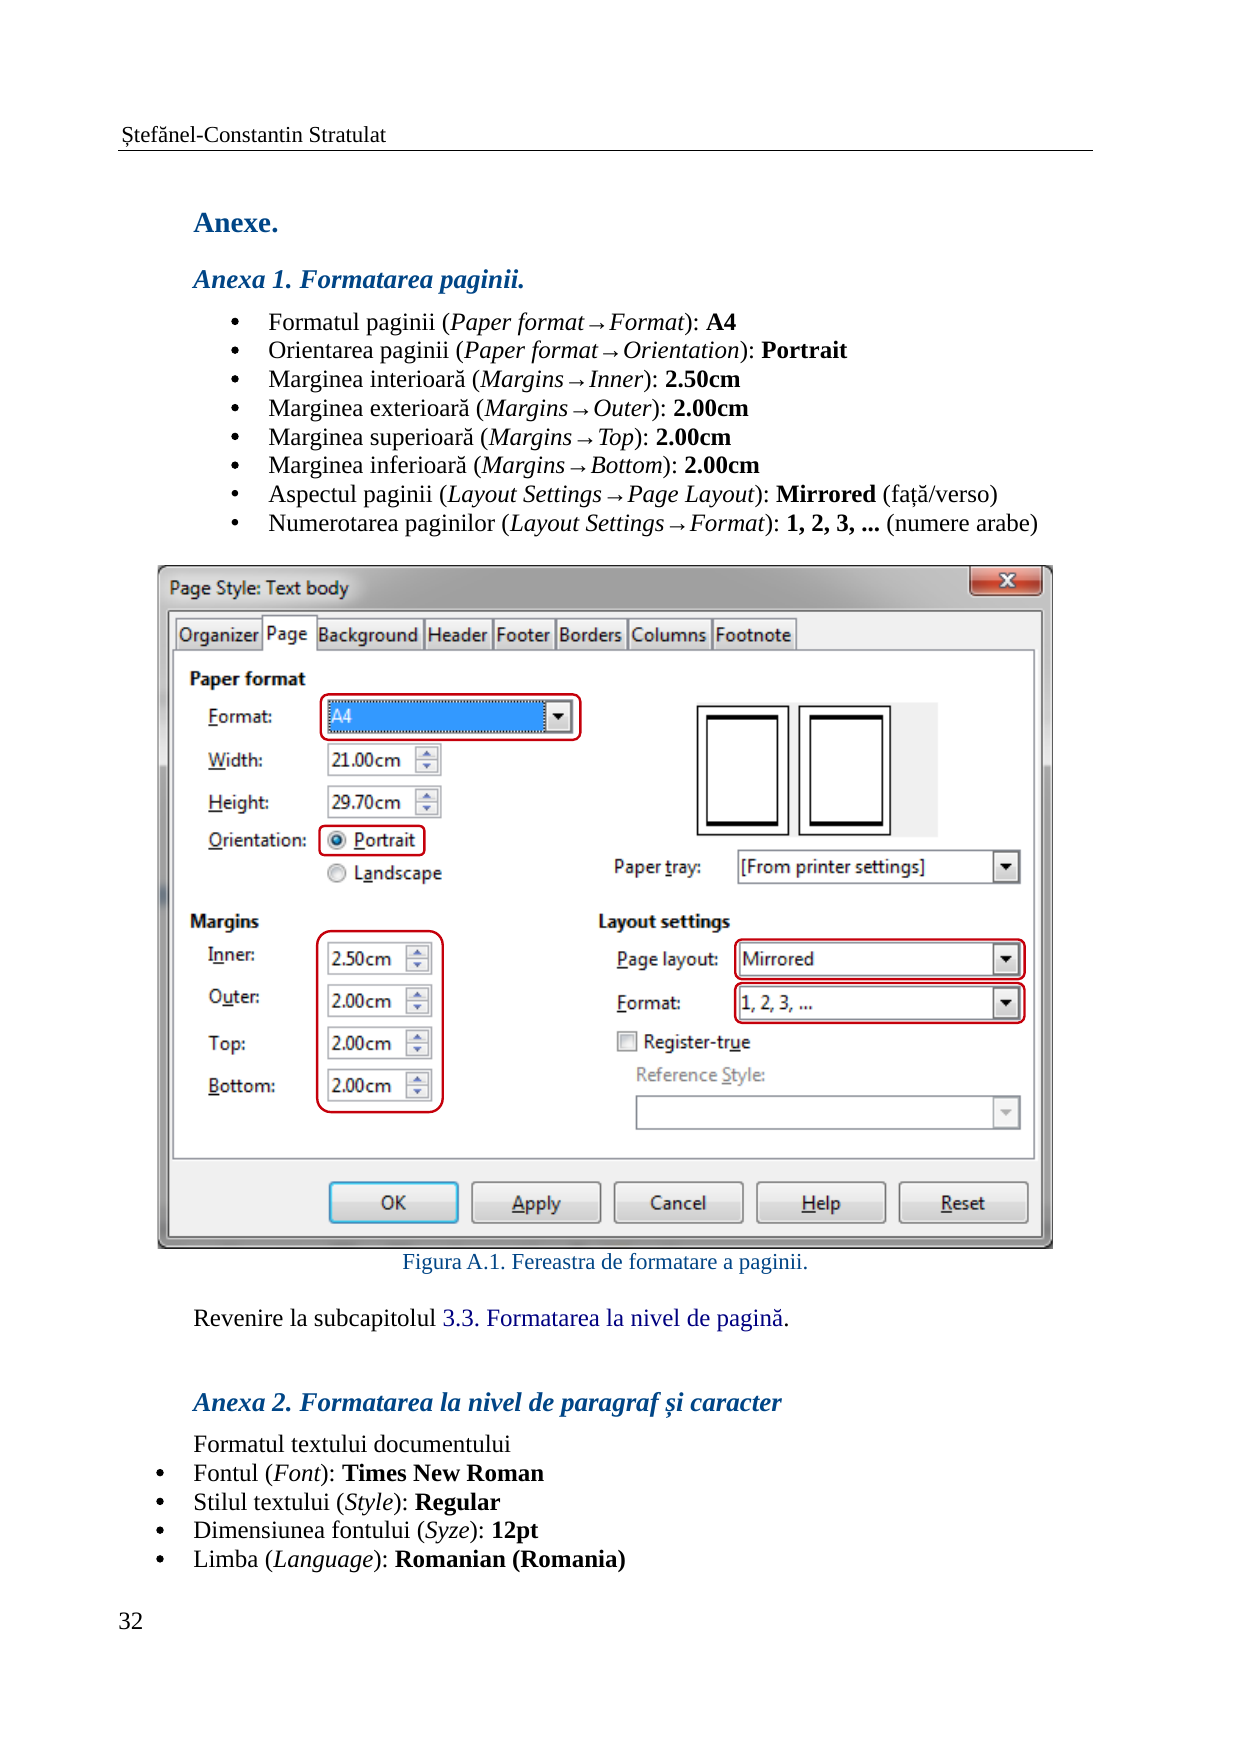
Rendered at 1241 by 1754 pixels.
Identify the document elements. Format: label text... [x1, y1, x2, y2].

list Marginea inferioară (Margins→Bottom): 2.00cm [231, 451, 1093, 479]
text Figura A.1. Fereastra de formatare a paginii. [118, 1249, 1092, 1275]
list Numerotarea paginilor (Layout Settings→Format): 1, 2, 3, ... (numere arabe) [231, 508, 1093, 537]
list Fontul (Font): Times New Roman [156, 1458, 1093, 1487]
subtitle Formatarea la nivel de paragraf și caracter [193, 1386, 1093, 1417]
list Orientarea paginii (Paper format→Orientation): Portrait [231, 336, 1093, 364]
list Stilul textului (Style): Regular [156, 1487, 1093, 1516]
text Formatul textului documentului [118, 1429, 1093, 1458]
list Aspectul paginii (Layout Settings→Page Layout): Mirrored (față/verso) [231, 479, 1093, 508]
list Marginea exterioară (Margins→Outer): 2.00cm [231, 393, 1093, 422]
subtitle Anexe. [118, 205, 1093, 238]
list Marginea interioară (Margins→Inner): 2.50cm [231, 364, 1093, 393]
subtitle Formatarea paginii. [193, 263, 1093, 294]
list Formatul paginii (Paper format→Format): A4 [231, 307, 1093, 336]
list Limba (Language): Romanian (Romania) [156, 1544, 1093, 1573]
picture [157, 565, 1053, 1249]
list Dimensiunea fontului (Syze): 12pt [156, 1516, 1093, 1544]
text Revenire la subcapitolul 3.3. Formatarea la nivel de pagină. [118, 1303, 1093, 1332]
list Marginea superioară (Margins→Top): 2.00cm [231, 422, 1093, 451]
